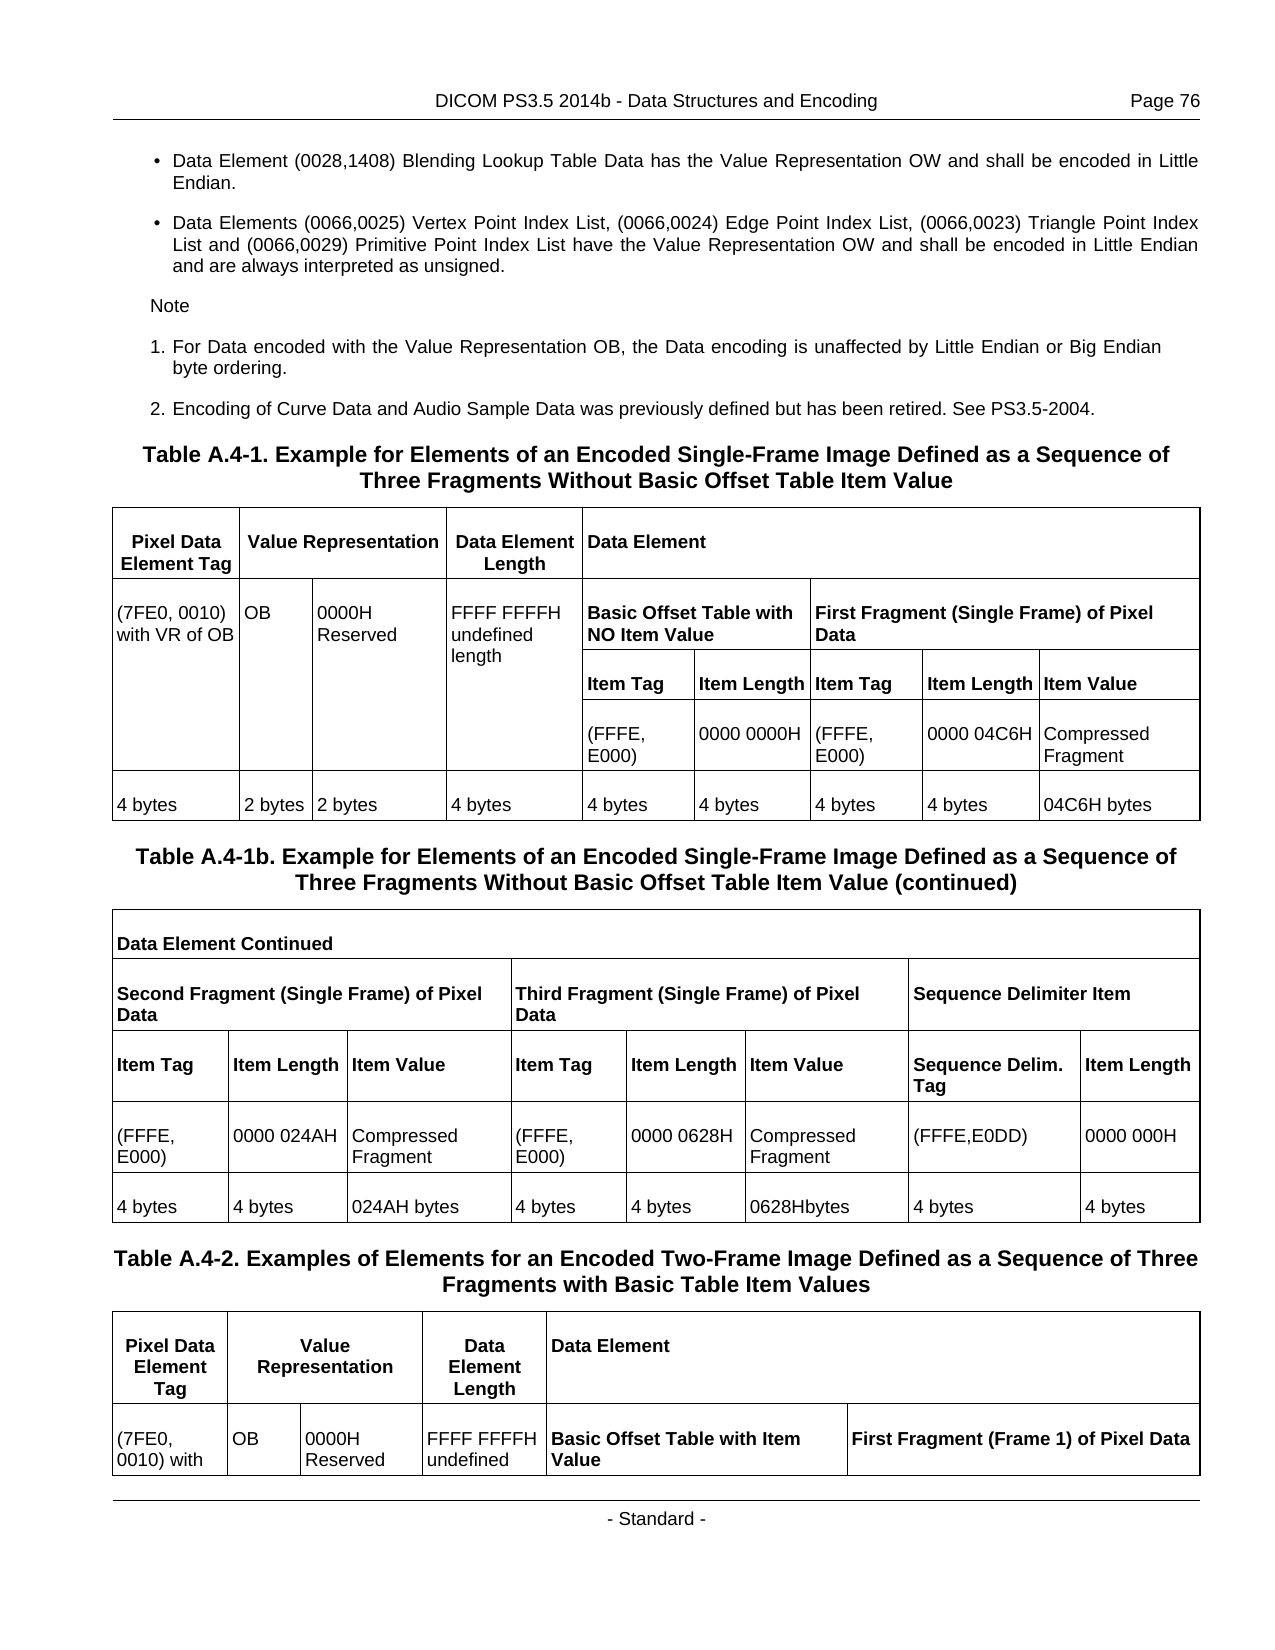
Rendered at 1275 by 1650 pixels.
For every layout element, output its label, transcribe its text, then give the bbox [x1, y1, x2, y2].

text Table A.4-1b. Example for Elements of an Encoded Single-Frame Image Defined as a Sequence of Three Fragments Without Basic Offset Table Item Value (continued) [112, 843, 1200, 895]
table_header Value Representation [228, 1312, 422, 1403]
table_cell 4 bytes [512, 1173, 626, 1222]
table_cell Compressed Fragment [348, 1102, 511, 1172]
table_cell Item Length [695, 650, 810, 699]
table_cell 4 bytes [229, 1173, 347, 1222]
list Data Element (0028,1408) Blending Lookup Table Data has the Value Representation OW and shall be encoded in Little Endian. [154, 150, 1200, 193]
table_cell Item Value [746, 1031, 908, 1101]
table_cell 0000H Reserved [313, 579, 446, 770]
table_cell 4 bytes [113, 771, 239, 820]
text Table A.4-2. Examples of Elements for an Encoded Two-Frame Image Defined as a Sequence of Three Fragments with Basic Table Item Values [112, 1245, 1200, 1297]
table_cell 2 bytes [313, 771, 446, 820]
text Table A.4-1. Example for Elements of an Encoded Single-Frame Image Defined as a Sequence of Three Fragments Without Basic Offset Table Item Value [112, 442, 1200, 493]
table_cell 0000H Reserved [301, 1404, 422, 1474]
table_cell (FFFE, E000) [113, 1102, 228, 1172]
table_cell 04C6H bytes [1040, 771, 1199, 820]
table_cell 4 bytes [909, 1173, 1080, 1222]
table_cell 4 bytes [811, 771, 922, 820]
table_cell Item Tag [811, 650, 922, 699]
table_cell OB [228, 1404, 300, 1474]
table_cell 0000 024AH [229, 1102, 347, 1172]
table_cell Item Length [627, 1031, 745, 1101]
text Note [150, 295, 1162, 317]
table_header Data Element Length [447, 508, 582, 578]
table_cell Third Fragment (Single Frame) of Pixel Data [512, 959, 908, 1029]
table_cell OB [240, 579, 312, 770]
table_cell (FFFE, E000) [583, 700, 694, 770]
table_cell Second Fragment (Single Frame) of Pixel Data [113, 959, 511, 1029]
table_header Value Representation [240, 508, 446, 578]
table_cell FFFF FFFFH undefined [423, 1404, 546, 1474]
table_cell 4 bytes [627, 1173, 745, 1222]
table_cell First Fragment (Single Frame) of Pixel Data [811, 579, 1199, 649]
table_cell Item Value [1040, 650, 1199, 699]
table_cell Item Value [348, 1031, 511, 1101]
table_cell Compressed Fragment [1040, 700, 1199, 770]
table_cell Item Tag [512, 1031, 626, 1101]
table_cell 4 bytes [583, 771, 694, 820]
table_header Data Element [547, 1312, 1199, 1403]
table_header Data Element Length [423, 1312, 546, 1403]
table_cell Item Length [229, 1031, 347, 1101]
table_cell 0628Hbytes [746, 1173, 908, 1222]
table_cell 4 bytes [113, 1173, 228, 1222]
table_cell 4 bytes [923, 771, 1039, 820]
list For Data encoded with the Value Representation OB, the Data encoding is unaffected by Little Endian or Big Endian byte ordering. [150, 336, 1162, 379]
table_cell 4 bytes [1081, 1173, 1199, 1222]
table_cell Item Tag [583, 650, 694, 699]
table_cell Basic Offset Table with NO Item Value [583, 579, 810, 649]
list Encoding of Curve Data and Audio Sample Data was previously defined but has been retired. See PS3.5-2004. [150, 397, 1162, 419]
table_cell (FFFE,E0DD) [909, 1102, 1080, 1172]
table_cell (7FE0, 0010) with [113, 1404, 227, 1474]
table_cell 0000 0628H [627, 1102, 745, 1172]
table_cell 2 bytes [240, 771, 312, 820]
table_cell 024AH bytes [348, 1173, 511, 1222]
table_cell Sequence Delim. Tag [909, 1031, 1080, 1101]
table_cell Compressed Fragment [746, 1102, 908, 1172]
table_cell Sequence Delimiter Item [909, 959, 1199, 1029]
table_cell (FFFE, E000) [512, 1102, 626, 1172]
table_cell 0000 0000H [695, 700, 810, 770]
table_header Data Element [583, 508, 1199, 578]
table_cell 0000 000H [1081, 1102, 1199, 1172]
table_cell Item Tag [113, 1031, 228, 1101]
table_header Pixel Data Element Tag [113, 508, 239, 578]
table_cell (7FE0, 0010) with VR of OB [113, 579, 239, 770]
table_cell (FFFE, E000) [811, 700, 922, 770]
table_cell 0000 04C6H [923, 700, 1039, 770]
table_cell First Fragment (Frame 1) of Pixel Data [848, 1404, 1199, 1474]
table_cell 4 bytes [447, 771, 582, 820]
table_cell Item Length [1081, 1031, 1199, 1101]
table_cell Item Length [923, 650, 1039, 699]
list Data Elements (0066,0025) Vertex Point Index List, (0066,0024) Edge Point Index List, (0066,0023) Triangle Point Index List and (0066,0029) Primitive Point Index List have the Value Representation OW and shall be encoded in Little Endian and are always interpreted as unsigned. [154, 212, 1200, 277]
table_cell FFFF FFFFH undefined length [447, 579, 582, 770]
table_header Pixel Data Element Tag [113, 1312, 227, 1403]
table_cell 4 bytes [695, 771, 810, 820]
table_header Data Element Continued [113, 910, 1199, 958]
table_cell Basic Offset Table with Item Value [547, 1404, 847, 1474]
